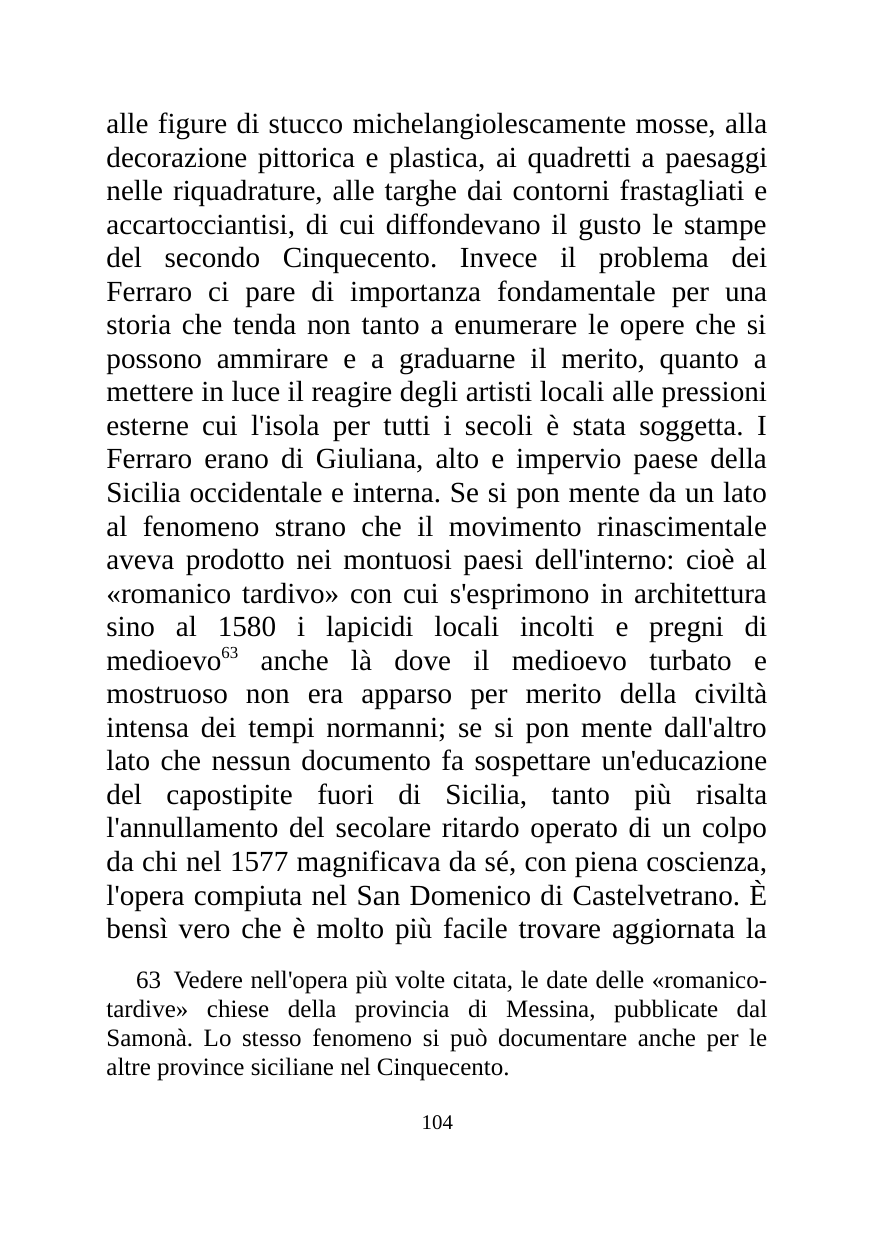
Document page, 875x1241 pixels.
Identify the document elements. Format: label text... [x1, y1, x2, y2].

text Vedere nell'opera più volte citata, le date delle «romanico-tardive» chiese della provincia di Messina, pubblicate dal Samonà. Lo stesso fenomeno si può documentare anche per le altre province siciliane nel Cinquecento. [106, 965, 768, 1080]
text alle figure di stucco michelangiolescamente mosse, alla decorazione pittorica e plastica, ai quadretti a paesaggi nelle riquadrature, alle targhe dai contorni frastagliati e accartocciantisi, di cui diffondevano il gusto le stampe del secondo Cinquecento. Invece il problema dei Ferraro ci pare di importanza fondamentale per una storia che tenda non tanto a enumerare le opere che si possono ammirare e a graduarne il merito, quanto a mettere in luce il reagire degli artisti locali alle pressioni esterne cui l'isola per tutti i secoli è stata soggetta. I Ferraro erano di Giuliana, alto e impervio paese della Sicilia occidentale e interna. Se si pon mente da un lato al fenomeno strano che il movimento rinascimentale aveva prodotto nei montuosi paesi dell'interno: cioè al «romanico tardivo» con cui s'esprimono in architettura sino al 1580 i lapicidi locali incolti e pregni di medioevo anche là dove il medioevo turbato e mostruoso non era apparso per merito della civiltà intensa dei tempi normanni; se si pon mente dall'altro lato che nessun documento fa sospettare un'educazione del capostipite fuori di Sicilia, tanto più risalta l'annullamento del secolare ritardo operato di un colpo da chi nel 1577 magnificava da sé, con piena coscienza, l'opera compiuta nel San Domenico di Castelvetrano. È bensì vero che è molto più facile trovare aggiornata la [106, 106, 768, 945]
